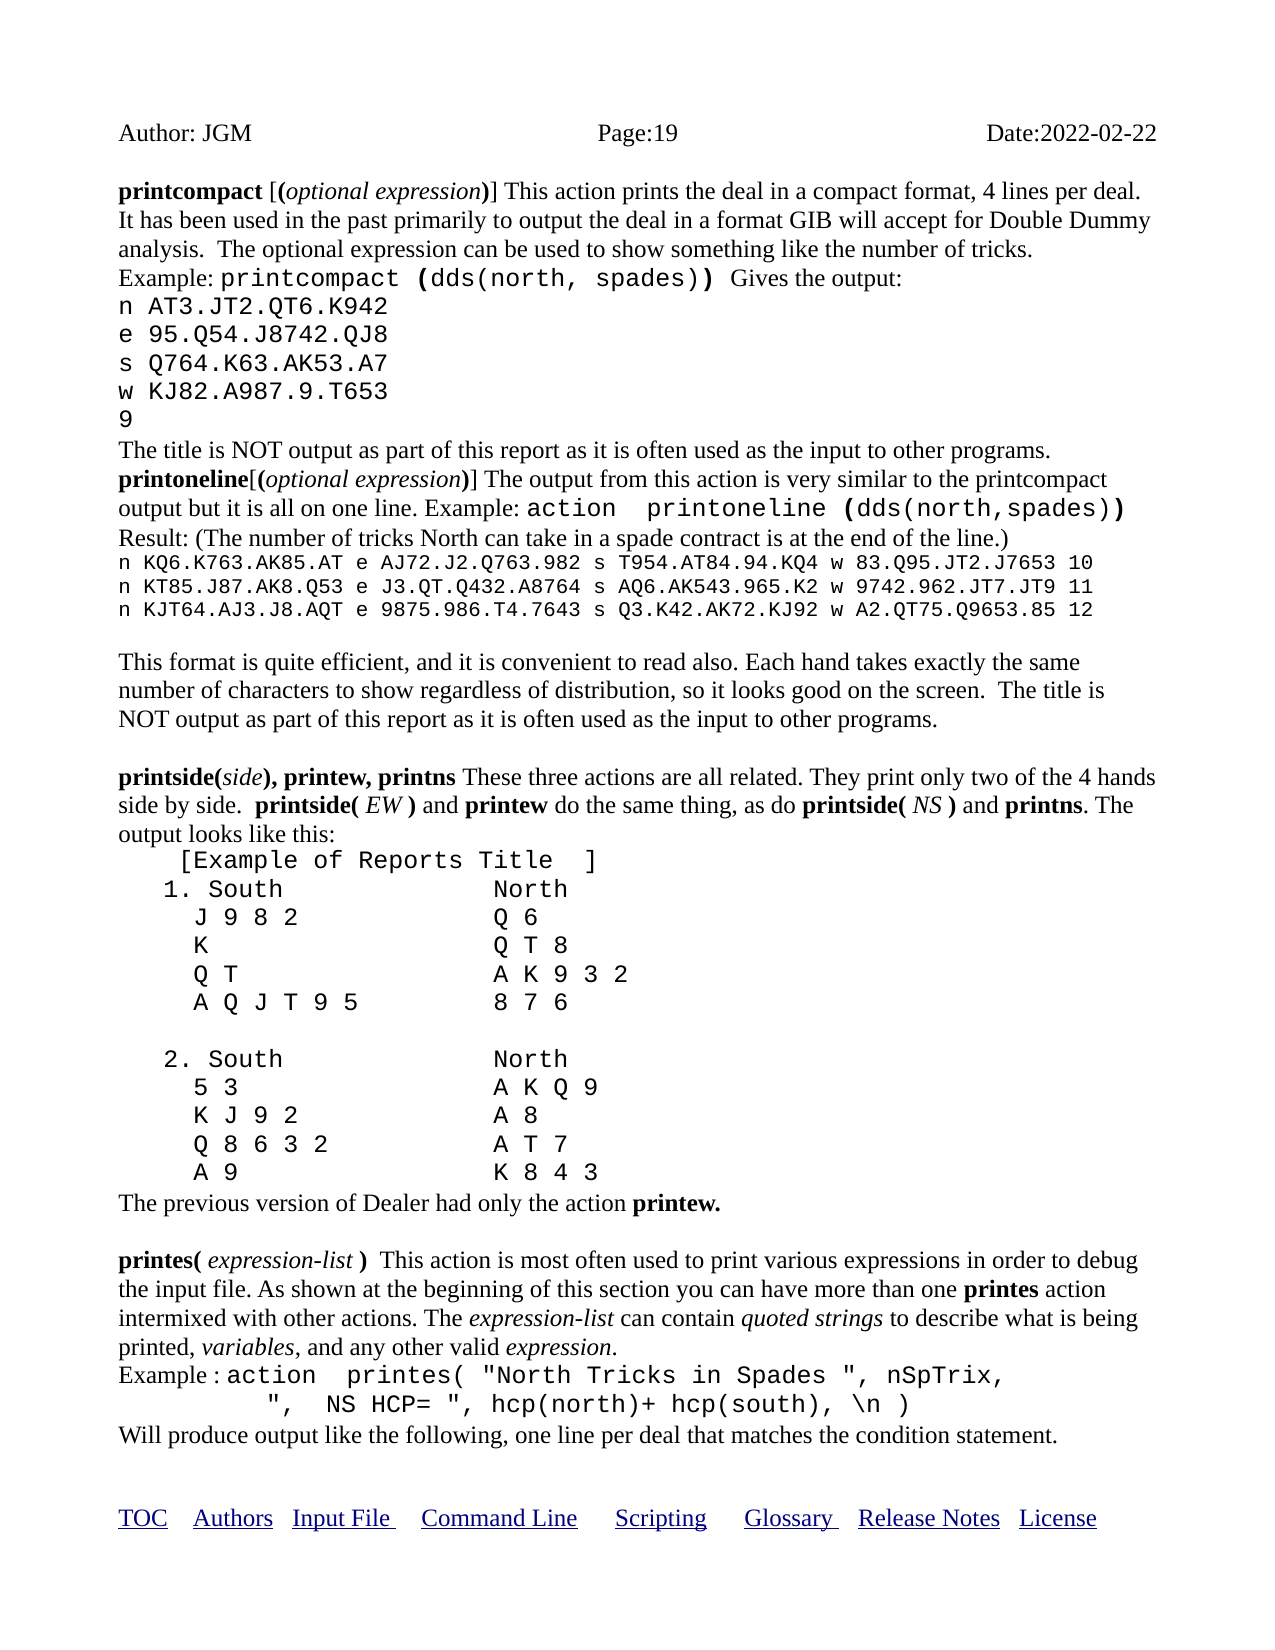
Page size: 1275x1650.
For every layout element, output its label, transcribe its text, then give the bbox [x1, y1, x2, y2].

text This format is quite efficient, and it is convenient to read also. Each hand takes exactly the same number of characters to show regardless of distribution, so it looks good on the screen. The title is NOT output as part of this report as it is often used as the input to other programs. [118, 647, 1157, 733]
text 9 [118, 407, 1157, 435]
text ", NS HCP= ", hcp(north)+ hcp(south), \n ) [118, 1391, 1157, 1420]
text The previous version of Dealer had only the action printew. [118, 1188, 1157, 1217]
text s Q764.K63.AK53.A7 [118, 350, 1157, 378]
text e 95.Q54.J8742.QJ8 [118, 322, 1157, 350]
text Q T A K 9 3 2 [118, 961, 1157, 990]
text printes( expression-list ) This action is most often used to print various expressions in order to debug the input file. As shown at the beginning of this section you can have more than one printes action intermixed with other actions. The expression-list can contain quoted strings to describe what is being printed, variables, and any other valid expression. [118, 1246, 1157, 1361]
text A 9 K 8 4 3 [118, 1160, 1157, 1188]
text n AT3.JT2.QT6.K942 [118, 293, 1157, 322]
text Will produce output like the following, one line per deal that matches the condition statement. [118, 1420, 1157, 1448]
text [Example of Reports Title ] [118, 848, 1157, 876]
text w KJ82.A987.9.T653 [118, 378, 1157, 407]
text 5 3 A K Q 9 [118, 1075, 1157, 1103]
text Example: printcompact (dds(north, spades)) Gives the output: [118, 263, 1157, 293]
text n KT85.J87.AK8.Q53 e J3.QT.Q432.A8764 s AQ6.AK543.965.K2 w 9742.962.JT7.JT9 11 [118, 576, 1157, 599]
text printcompact [(optional expression)] This action prints the deal in a compact format, 4 lines per deal. It has been used in the past primarily to output the deal in a format GIB will accept for Double Dummy analysis. The optional expression can be used to show something like the number of tricks. [118, 176, 1157, 263]
text printside(side), printew, printns These three actions are all related. They print only two of the 4 hands side by side. printside( EW ) and printew do the same thing, as do printside( NS ) and printns. The output looks like this: [118, 762, 1157, 848]
text The title is NOT output as part of this report as it is often used as the input to other programs. [118, 435, 1157, 464]
text 1. South North [118, 876, 1157, 905]
text Q 8 6 3 2 A T 7 [118, 1131, 1157, 1160]
text K J 9 2 A 8 [118, 1103, 1157, 1131]
text n KJT64.AJ3.J8.AQT e 9875.986.T4.7643 s Q3.K42.AK72.KJ92 w A2.QT75.Q9653.85 12 [118, 599, 1157, 623]
text 2. South North [118, 1046, 1157, 1075]
text n KQ6.K763.AK85.AT e AJ72.J2.Q763.982 s T954.AT84.94.KQ4 w 83.Q95.JT2.J7653 10 [118, 552, 1157, 576]
text J 9 8 2 Q 6 [118, 905, 1157, 933]
text Example : action printes( "North Tricks in Spades ", nSpTrix, [118, 1361, 1157, 1391]
text printoneline[(optional expression)] The output from this action is very similar to the printcompact output but it is all on one line. Example: action printoneline (dds(north,spades)) [118, 464, 1157, 523]
text A Q J T 9 5 8 7 6 [118, 990, 1157, 1018]
text K Q T 8 [118, 933, 1157, 961]
text Result: (The number of tricks North can take in a spade contract is at the end of the line.) [118, 523, 1157, 552]
